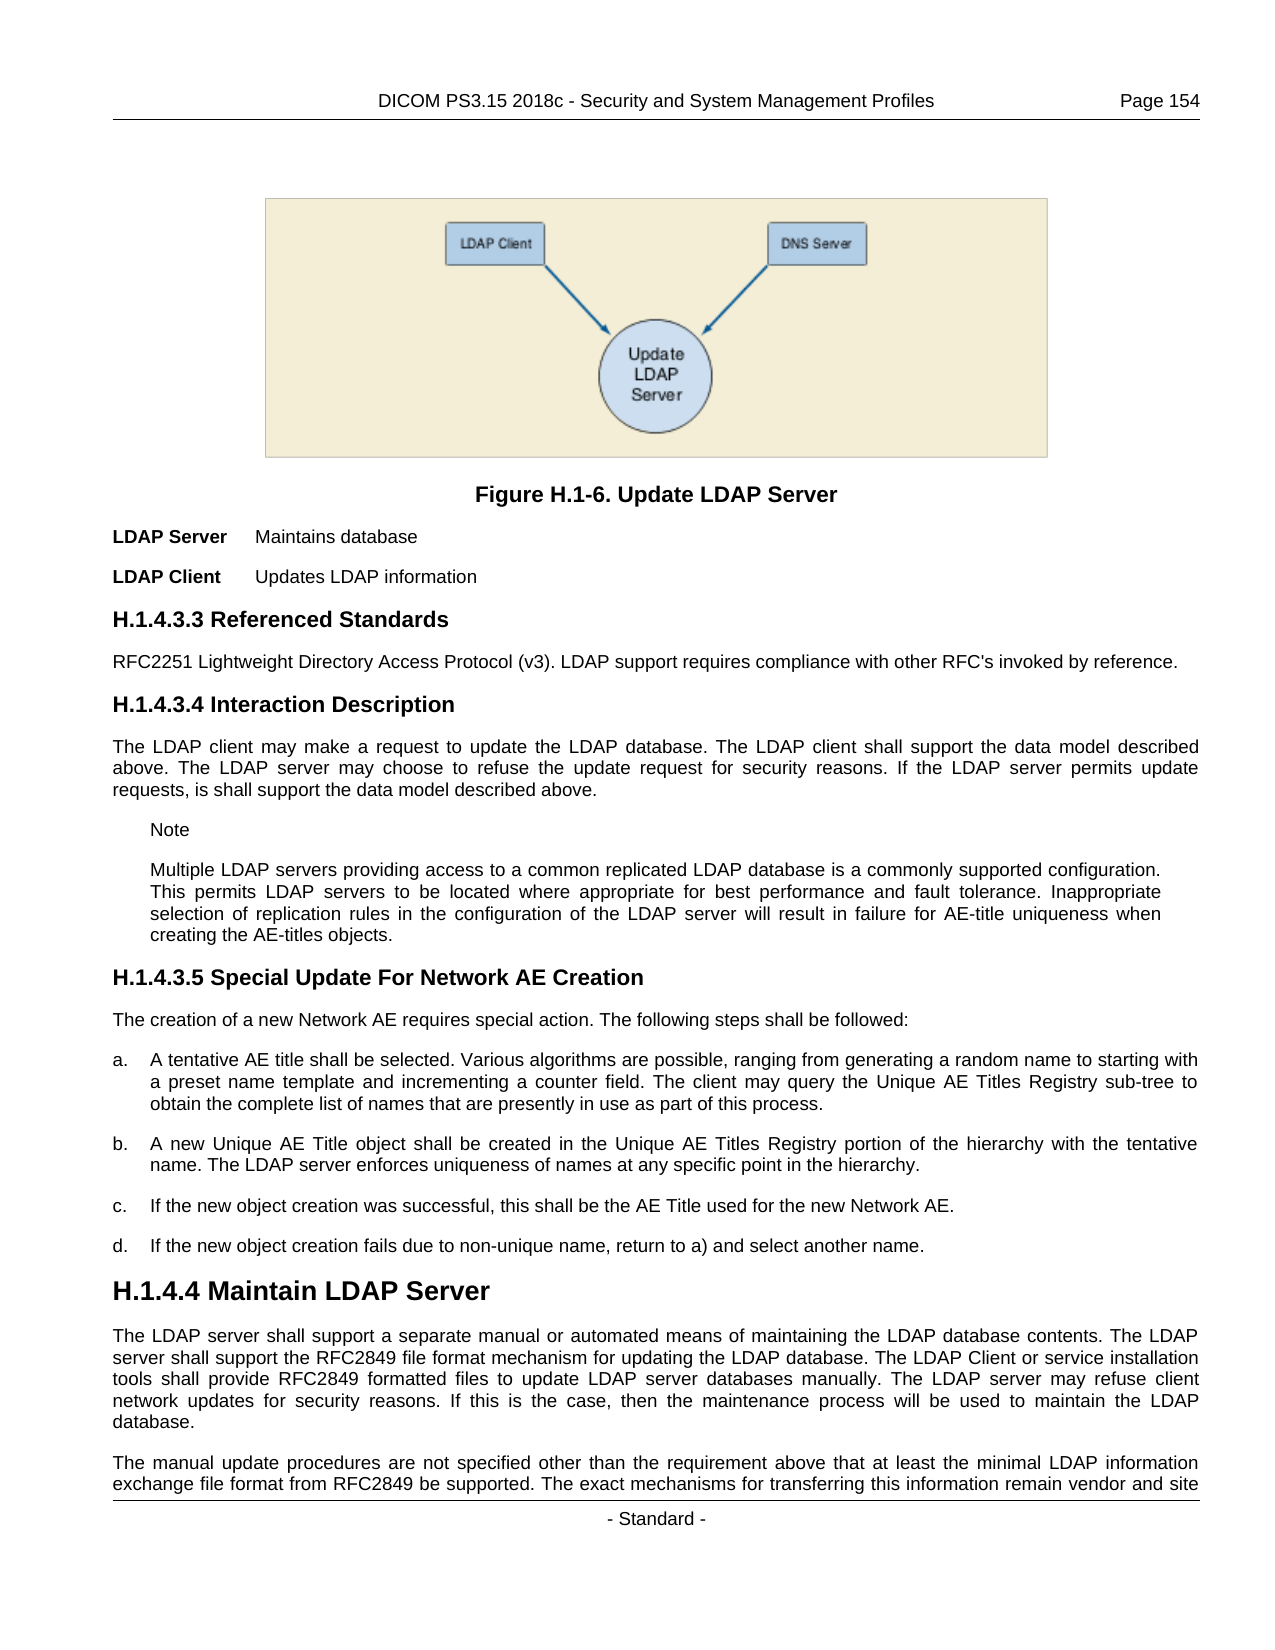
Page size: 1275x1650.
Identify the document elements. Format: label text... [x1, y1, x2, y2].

text The LDAP server shall support a separate manual or automated means of maintaining the LDAP database contents. The LDAP server shall support the RFC2849 file format mechanism for updating the LDAP database. The LDAP Client or service installation tools shall provide RFC2849 formatted files to update LDAP server databases manually. The LDAP server may refuse client network updates for security reasons. If this is the case, then the maintenance process will be used to maintain the LDAP database. [112, 1325, 1200, 1433]
list If the new object creation fails due to non-unique name, return to a) and select another name. [112, 1235, 1200, 1256]
text H.1.4.3.3 Referenced Standards [112, 606, 1200, 632]
text Figure H.1-6. Update LDAP Server [112, 481, 1200, 507]
list A tentative AE title shall be selected. Various algorithms are possible, ranging from generating a random name to starting with a preset name template and incrementing a counter field. The client may query the Unique AE Titles Registry sub-tree to obtain the complete list of names that are presently in use as part of this process. [112, 1049, 1200, 1114]
text The manual update procedures are not specified other than the requirement above that at least the minimal LDAP information exchange file format from RFC2849 be supported. The exact mechanisms for transferring this information remain vendor and site [112, 1452, 1200, 1495]
text Multiple LDAP servers providing access to a common replicated LDAP database is a commonly supported configuration. This permits LDAP servers to be located where appropriate for best performance and fault tolerance. Inappropriate selection of replication rules in the configuration of the LDAP server will result in failure for AE-title uniqueness when creating the AE-titles objects. [150, 859, 1162, 946]
text Note [150, 819, 1162, 841]
picture [264, 197, 1049, 459]
text LDAP Client Updates LDAP information [112, 566, 1200, 587]
list If the new object creation was successful, this shall be the AE Title used for the new Network AE. [112, 1194, 1200, 1216]
text The creation of a new Network AE requires special action. The following steps shall be followed: [112, 1009, 1200, 1030]
text RFC2251 Lightweight Directory Access Protocol (v3). LDAP support requires compliance with other RFC's invoked by reference. [112, 651, 1200, 672]
text H.1.4.3.5 Special Update For Network AE Creation [112, 964, 1200, 990]
text LDAP Server Maintains database [112, 525, 1200, 547]
text H.1.4.3.4 Interaction Description [112, 691, 1200, 717]
text H.1.4.4 Maintain LDAP Server [112, 1275, 1200, 1306]
text The LDAP client may make a request to update the LDAP database. The LDAP client shall support the data model described above. The LDAP server may choose to refuse the update request for security reasons. If the LDAP server permits update requests, is shall support the data model described above. [112, 736, 1200, 800]
list A new Unique AE Title object shall be created in the Unique AE Titles Registry portion of the hierarchy with the tentative name. The LDAP server enforces uniqueness of names at any specific point in the hierarchy. [112, 1133, 1200, 1176]
